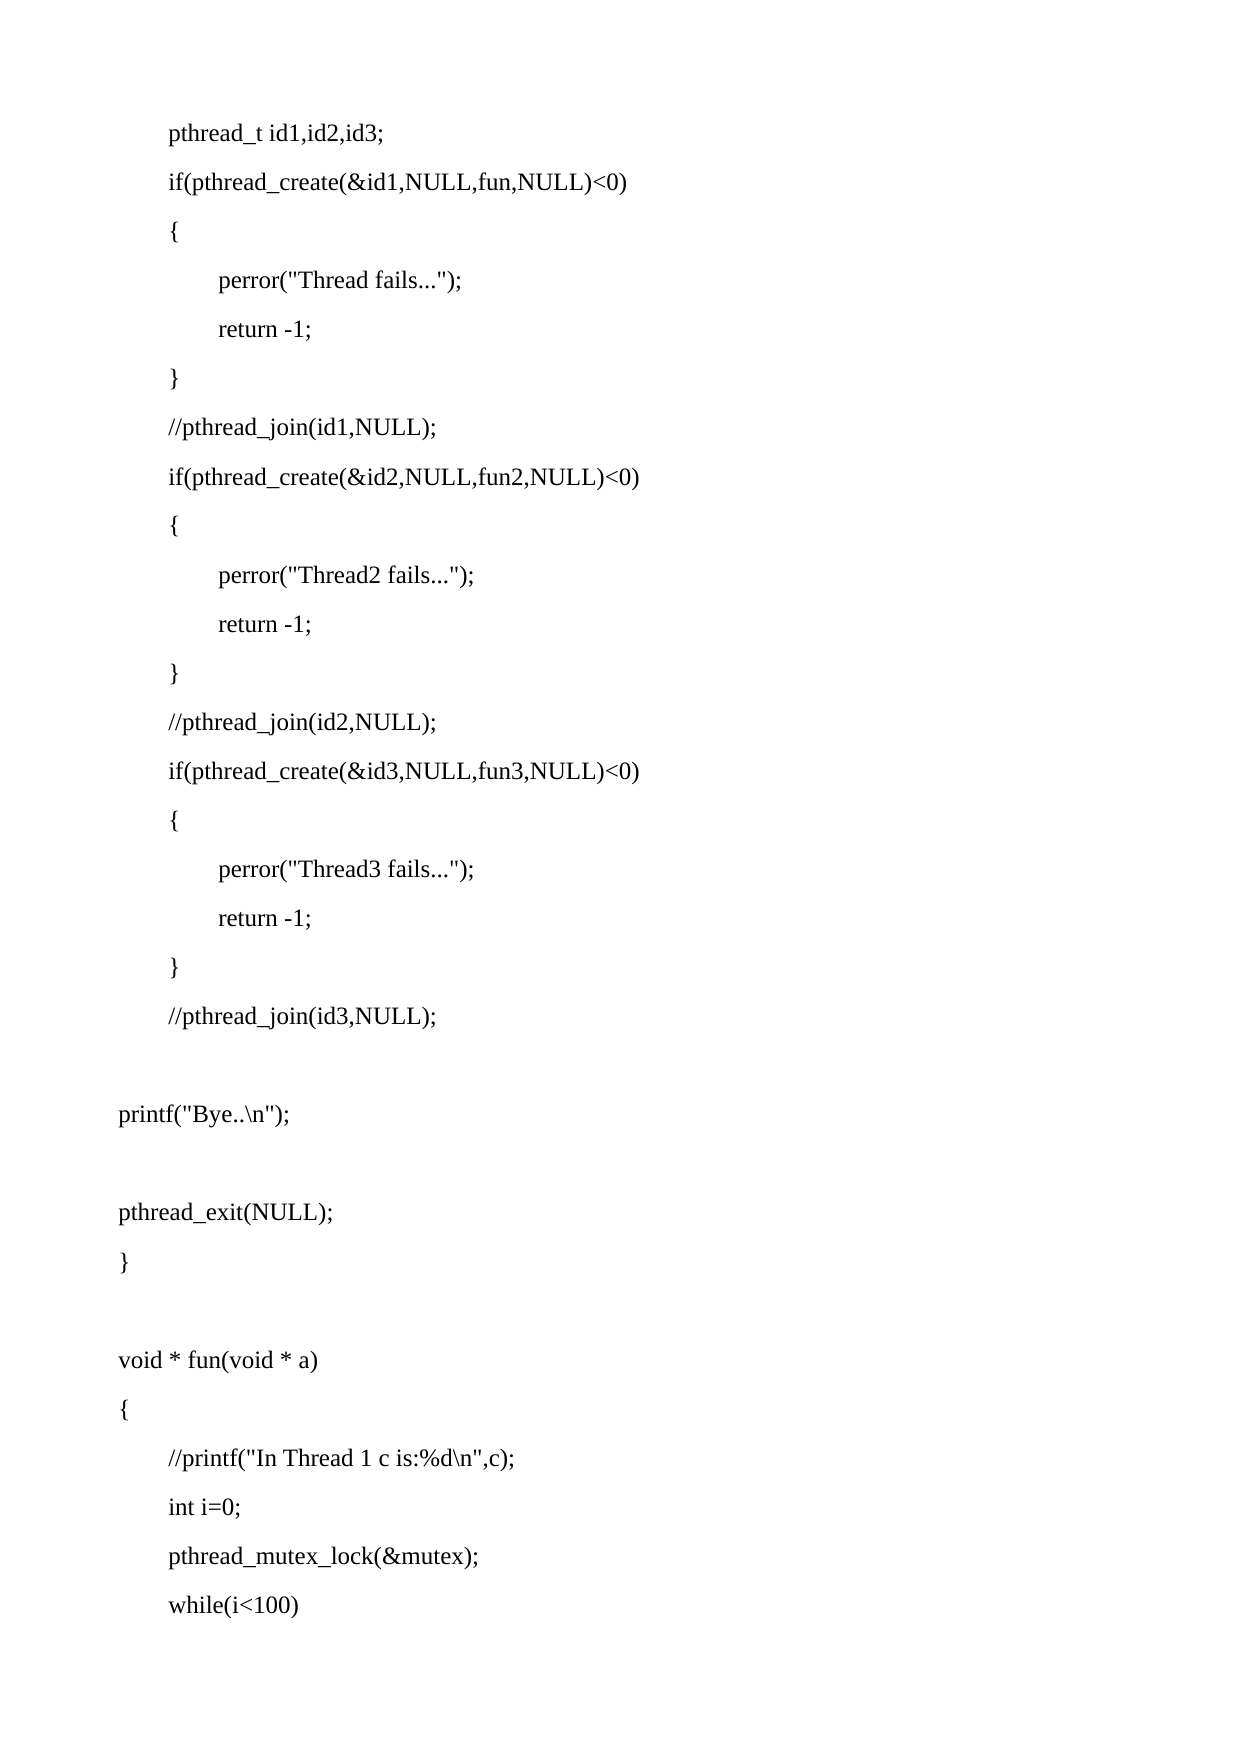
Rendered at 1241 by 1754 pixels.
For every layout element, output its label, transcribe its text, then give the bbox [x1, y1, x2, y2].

text { [118, 216, 1122, 245]
text return -1; [118, 609, 1122, 637]
text } [118, 658, 1122, 687]
text { [118, 511, 1122, 539]
text //pthread_join(id2,NULL); [118, 707, 1122, 736]
text } [118, 363, 1122, 392]
text { [118, 805, 1122, 834]
text return -1; [118, 903, 1122, 932]
text { [118, 1394, 1122, 1422]
text return -1; [118, 314, 1122, 343]
text perror("Thread fails..."); [118, 265, 1122, 294]
text printf("Bye..\n"); [118, 1099, 1122, 1128]
text pthread_mutex_lock(&mutex); [118, 1541, 1122, 1570]
text perror("Thread2 fails..."); [118, 560, 1122, 588]
text //printf("In Thread 1 c is:%d\n",c); [118, 1443, 1122, 1472]
text pthread_t id1,id2,id3; [118, 118, 1122, 147]
text } [118, 952, 1122, 981]
text if(pthread_create(&id1,NULL,fun,NULL)<0) [118, 167, 1122, 196]
text if(pthread_create(&id3,NULL,fun3,NULL)<0) [118, 756, 1122, 785]
text if(pthread_create(&id2,NULL,fun2,NULL)<0) [118, 462, 1122, 490]
text while(i<100) [118, 1590, 1122, 1619]
text perror("Thread3 fails..."); [118, 854, 1122, 883]
text pthread_exit(NULL); [118, 1197, 1122, 1226]
text //pthread_join(id3,NULL); [118, 1001, 1122, 1030]
text //pthread_join(id1,NULL); [118, 412, 1122, 441]
text void * fun(void * a) [118, 1345, 1122, 1373]
text } [118, 1247, 1122, 1275]
text int i=0; [118, 1492, 1122, 1521]
